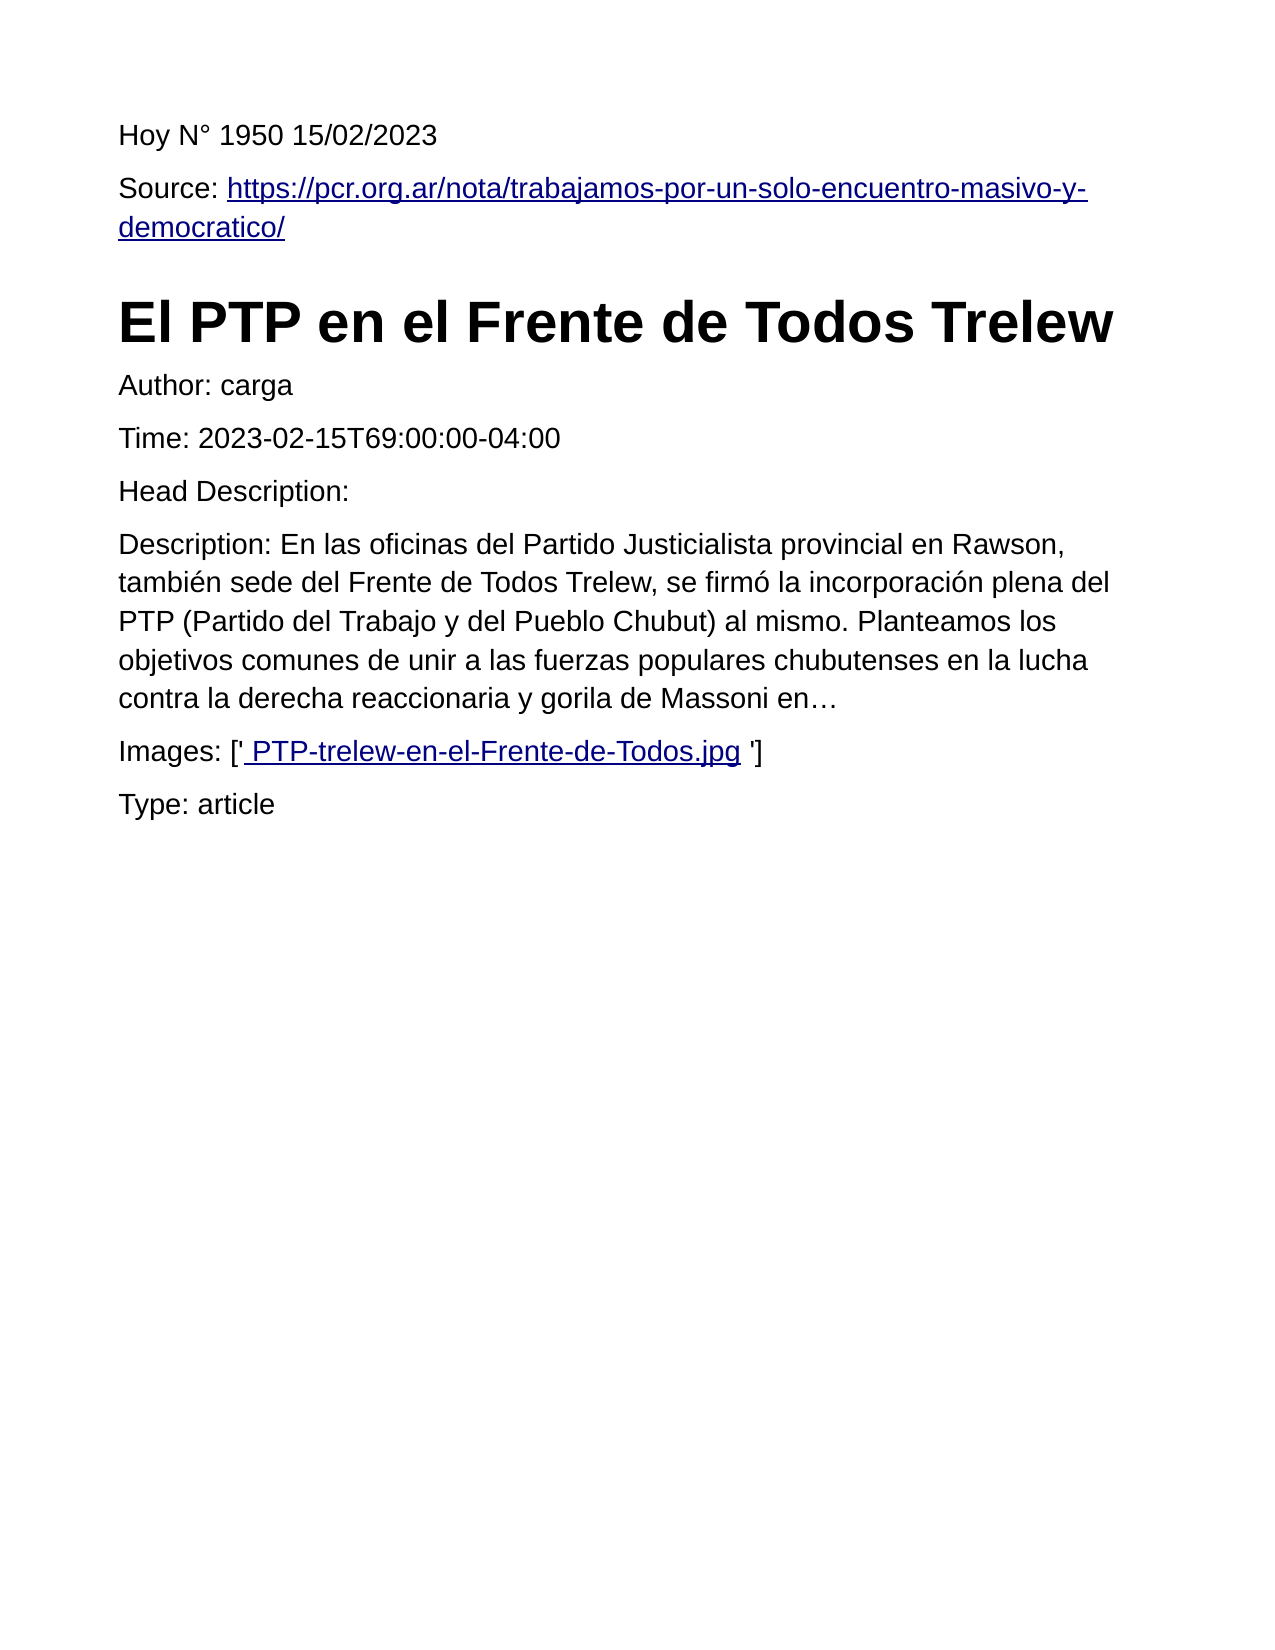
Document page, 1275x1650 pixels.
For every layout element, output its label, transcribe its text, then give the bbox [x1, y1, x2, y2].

text Type: article [118, 787, 1157, 821]
text Description: En las oficinas del Partido Justicialista provincial en Rawson, también sede del Frente de Todos Trelew, se firmó la incorporación plena del PTP (Partido del Trabajo y del Pueblo Chubut) al mismo. Planteamos los objetivos comunes de unir a las fuerzas populares chubutenses en la lucha contra la derecha reaccionaria y gorila de Massoni en… [118, 527, 1157, 714]
text Time: 2023-02-15T69:00:00-04:00 [118, 421, 1157, 454]
text Author: carga [118, 367, 1157, 401]
text Hoy N° 1950 15/02/2023 [118, 118, 1157, 152]
text Head Description: [118, 474, 1157, 507]
text Source: https://pcr.org.ar/nota/trabajamos-por-un-solo-encuentro-masivo-y-democratico/ [118, 171, 1157, 243]
subtitle El PTP en el Frente de Todos Trelew [118, 288, 1157, 355]
text Images: [' PTP-trelew-en-el-Frente-de-Todos.jpg '] [118, 734, 1157, 768]
